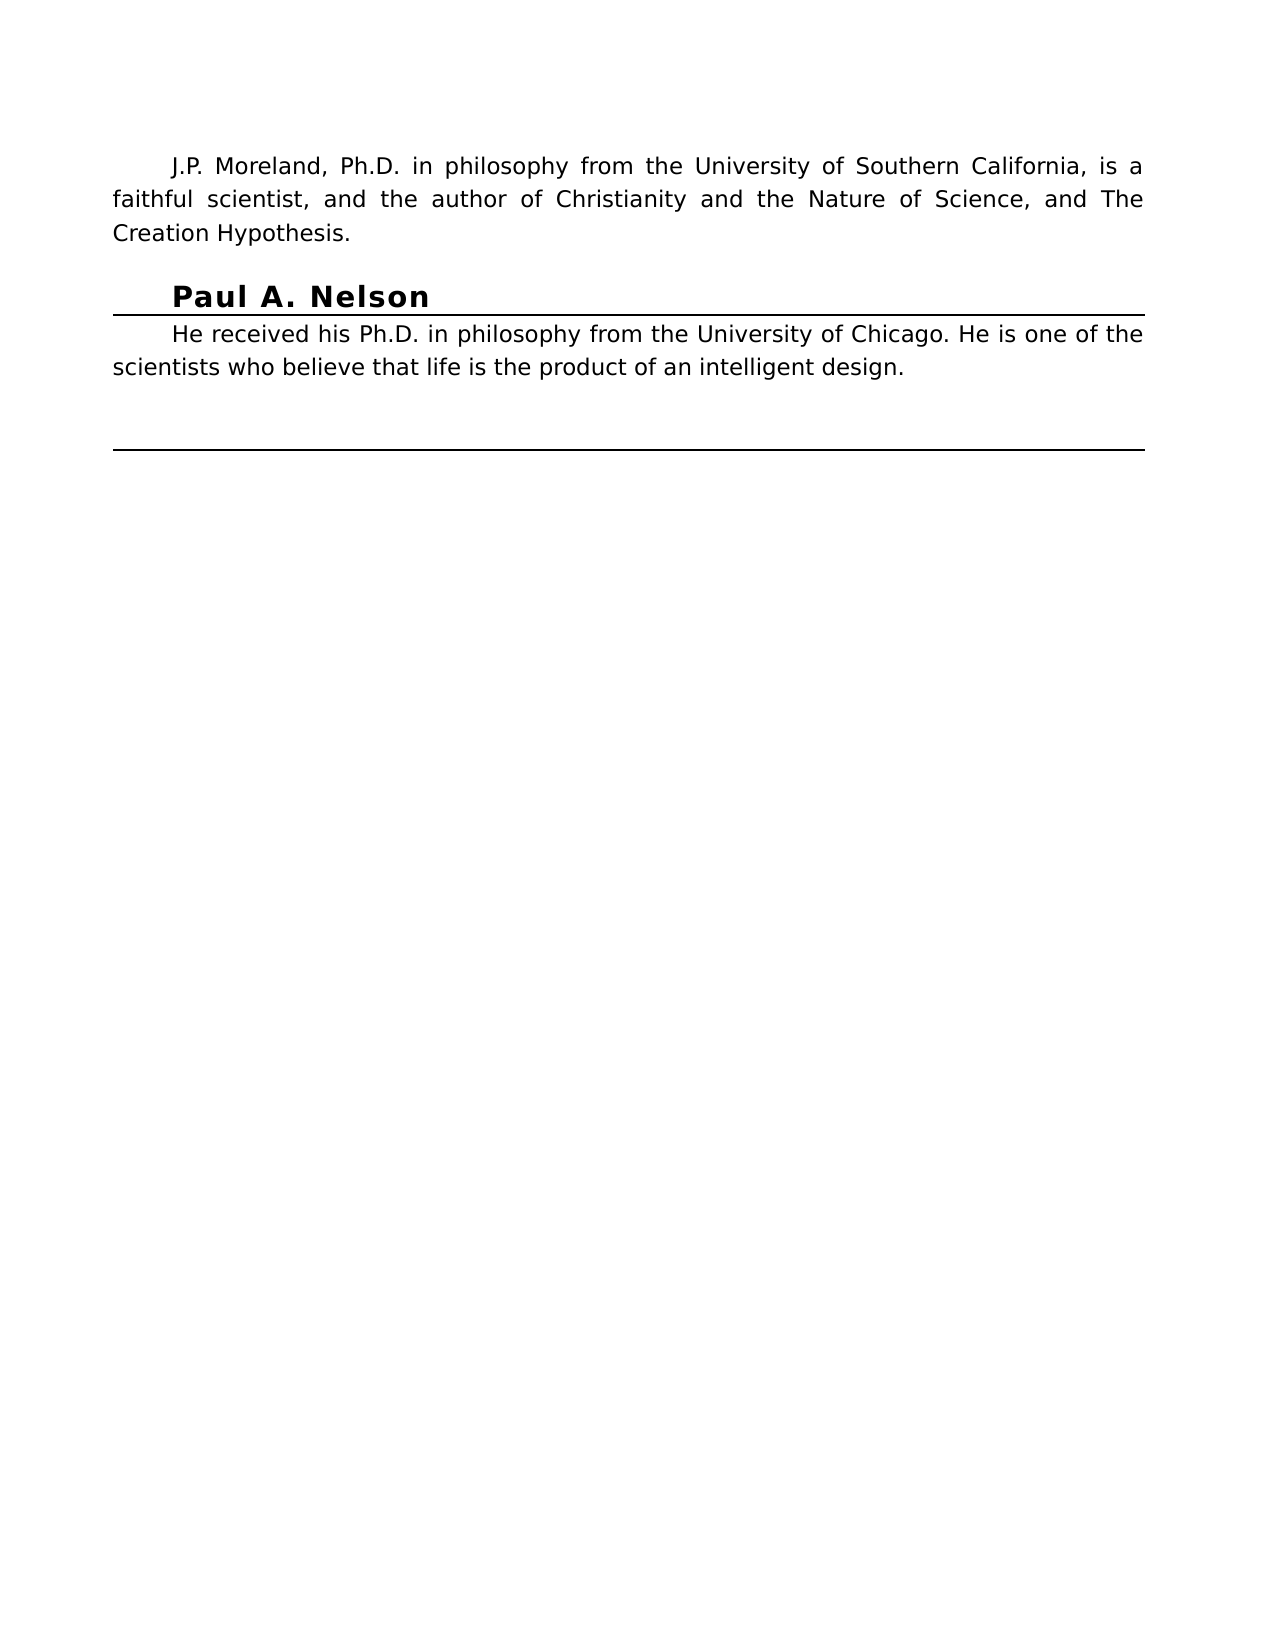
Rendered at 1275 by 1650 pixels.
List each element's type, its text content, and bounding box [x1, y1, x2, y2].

text Paul A. Nelson [112, 281, 1145, 316]
text He received his Ph.D. in philosophy from the University of Chicago. He is one of the scientists who believe that life is the product of an intelligent design. [112, 316, 1145, 382]
text J.P. Moreland, Ph.D. in philosophy from the University of Southern California, is a faithful scientist, and the author of Christianity and the Nature of Science, and The Creation Hypothesis. [112, 148, 1145, 248]
